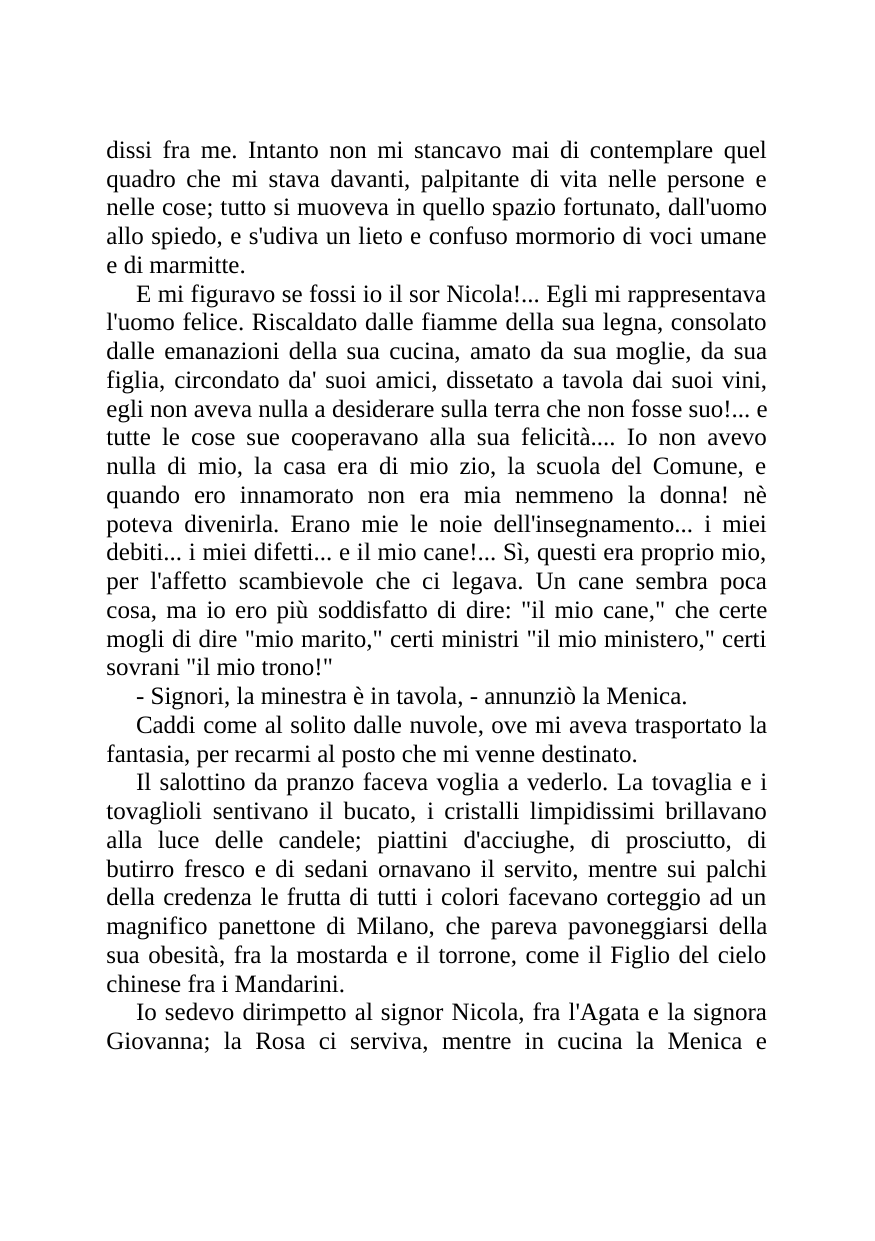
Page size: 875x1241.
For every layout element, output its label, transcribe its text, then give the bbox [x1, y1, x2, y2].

text - Signori, la minestra è in tavola, - annunziò la Menica. [106, 681, 768, 710]
text Il salottino da pranzo faceva voglia a vederlo. La tovaglia e i tovaglioli sentivano il bucato, i cristalli limpidissimi brillavano alla luce delle candele; piattini d'acciughe, di prosciutto, di butirro fresco e di sedani ornavano il servito, mentre sui palchi della credenza le frutta di tutti i colori facevano corteggio ad un magnifico panettone di Milano, che pareva pavoneggiarsi della sua obesità, fra la mostarda e il torrone, come il Figlio del cielo chinese fra i Mandarini. [106, 767, 768, 997]
text E mi figuravo se fossi io il sor Nicola!... Egli mi rappresentava l'uomo felice. Riscaldato dalle fiamme della sua legna, consolato dalle emanazioni della sua cucina, amato da sua moglie, da sua figlia, circondato da' suoi amici, dissetato a tavola dai suoi vini, egli non aveva nulla a desiderare sulla terra che non fosse suo!... e tutte le cose sue cooperavano alla sua felicità.... Io non avevo nulla di mio, la casa era di mio zio, la scuola del Comune, e quando ero innamorato non era mia nemmeno la donna! nè poteva divenirla. Erano mie le noie dell'insegnamento... i miei debiti... i miei difetti... e il mio cane!... Sì, questi era proprio mio, per l'affetto scambievole che ci legava. Un cane sembra poca cosa, ma io ero più soddisfatto di dire: "il mio cane," che certe mogli di dire "mio marito," certi ministri "il mio ministero," certi sovrani "il mio trono!" [106, 279, 768, 681]
text dissi fra me. Intanto non mi stancavo mai di contemplare quel quadro che mi stava davanti, palpitante di vita nelle persone e nelle cose; tutto si muoveva in quello spazio fortunato, dall'uomo allo spiedo, e s'udiva un lieto e confuso mormorio di voci umane e di marmitte. [106, 135, 768, 279]
text Caddi come al solito dalle nuvole, ove mi aveva trasportato la fantasia, per recarmi al posto che mi venne destinato. [106, 710, 768, 767]
text Io sedevo dirimpetto al signor Nicola, fra l'Agata e la signora Giovanna; la Rosa ci serviva, mentre in cucina la Menica e [106, 997, 768, 1055]
